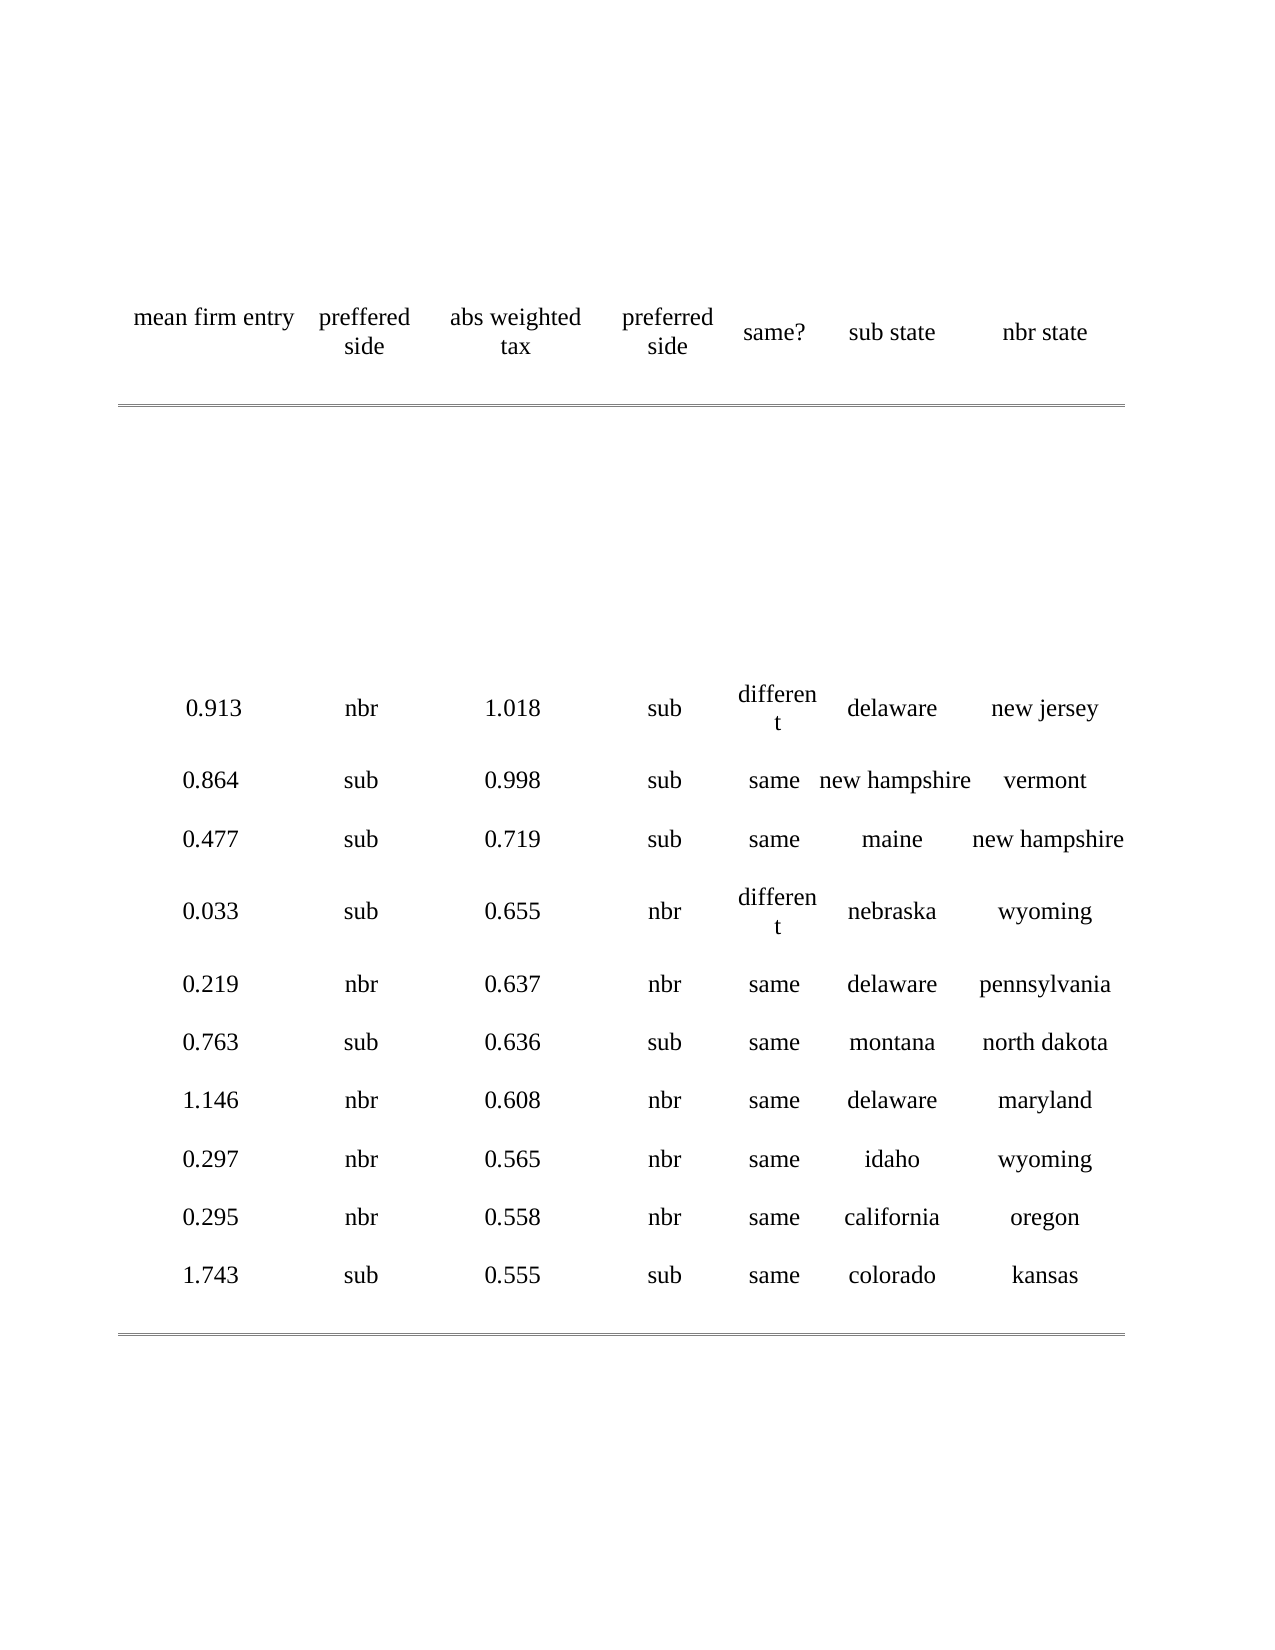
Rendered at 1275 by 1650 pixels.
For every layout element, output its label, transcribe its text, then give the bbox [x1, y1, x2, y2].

table_cell nbr [297, 679, 432, 766]
table_cell [819, 1336, 971, 1364]
table_cell [971, 389, 1125, 404]
table_cell california [819, 1202, 971, 1260]
table_cell preferred side [599, 302, 736, 389]
table_cell [118, 1319, 297, 1333]
table_cell 0.637 [432, 969, 599, 1027]
table_cell colorado [819, 1260, 971, 1318]
table_cell kansas [971, 1260, 1125, 1318]
table_cell [297, 620, 1125, 679]
table_cell [118, 435, 297, 494]
table_cell vermont [971, 766, 1125, 824]
table_cell new hampshire [971, 824, 1125, 882]
table_cell [971, 1319, 1125, 1333]
table_cell [297, 494, 1125, 552]
table_cell [297, 59, 1125, 117]
table_cell nbr [599, 1202, 736, 1260]
table_cell [432, 1319, 599, 1333]
table_cell 0.555 [432, 1260, 599, 1318]
table_cell [118, 1423, 297, 1481]
table_cell 0.477 [118, 824, 297, 882]
table_cell [118, 117, 297, 176]
table_cell [118, 552, 1125, 586]
table_cell [297, 407, 432, 435]
table_cell maryland [971, 1086, 1125, 1144]
table_cell 0.636 [432, 1027, 599, 1086]
table_cell sub state [819, 302, 971, 389]
table_cell 0.608 [432, 1086, 599, 1144]
table_cell north dakota [971, 1027, 1125, 1086]
table_cell wyoming [971, 1144, 1125, 1202]
table_cell nbr [297, 1202, 432, 1260]
table_cell [432, 407, 599, 435]
table_cell delaware [819, 1086, 971, 1144]
table_cell [118, 244, 297, 302]
table_cell pennsylvania [971, 969, 1125, 1027]
table_cell abs weighted tax [432, 302, 599, 389]
table_cell [599, 1336, 736, 1364]
table_cell [971, 407, 1125, 435]
table_cell wyoming [971, 882, 1125, 969]
table_cell same [736, 1144, 819, 1202]
table_cell [118, 1336, 297, 1364]
table_cell 0.655 [432, 882, 599, 969]
table_cell sub [599, 766, 736, 824]
table_cell [819, 1319, 971, 1333]
table_cell [118, 586, 297, 620]
table_cell new hampshire [819, 766, 971, 824]
table_cell 1.743 [118, 1260, 297, 1318]
table_cell [736, 1319, 819, 1333]
table_cell [118, 407, 297, 435]
table_cell [297, 210, 1125, 244]
table_cell 0.913 [118, 679, 297, 766]
table_cell [432, 389, 599, 404]
table_cell [599, 407, 736, 435]
table_cell nbr [599, 969, 736, 1027]
table_cell 0.719 [432, 824, 599, 882]
table_cell oregon [971, 1202, 1125, 1260]
table_cell 0.864 [118, 766, 297, 824]
table_cell 1.146 [118, 1086, 297, 1144]
table_cell [118, 210, 297, 244]
table_cell 0.297 [118, 1144, 297, 1202]
table_cell sub [599, 824, 736, 882]
table_cell [118, 389, 297, 404]
table_cell nbr [599, 1144, 736, 1202]
table_cell sub [599, 679, 736, 766]
table_cell sub [297, 824, 432, 882]
table_cell 0.219 [118, 969, 297, 1027]
table_cell nbr [297, 969, 432, 1027]
table_cell nbr [297, 1086, 432, 1144]
table_cell [297, 117, 1125, 176]
table_cell preffered side [297, 302, 432, 389]
table_cell [297, 1423, 1125, 1481]
table_cell same [736, 1027, 819, 1086]
table_cell sub [297, 766, 432, 824]
table_cell sub [599, 1260, 736, 1318]
table_cell [118, 1365, 297, 1423]
table_cell nbr [297, 1144, 432, 1202]
table_cell 0.033 [118, 882, 297, 969]
table_cell 1.018 [432, 679, 599, 766]
table_cell [297, 586, 1125, 620]
table_cell [819, 407, 971, 435]
table_cell same [736, 969, 819, 1027]
table_cell same [736, 1086, 819, 1144]
table_cell same? [736, 302, 819, 389]
table_cell nbr [599, 882, 736, 969]
table_cell [297, 435, 1125, 494]
table_cell 0.763 [118, 1027, 297, 1086]
table_cell [297, 1515, 1125, 1549]
table_cell maine [819, 824, 971, 882]
table_cell [599, 389, 736, 404]
table_cell [118, 494, 297, 552]
table_cell [736, 407, 819, 435]
table_cell idaho [819, 1144, 971, 1202]
table_cell [736, 389, 819, 404]
table_cell [297, 389, 432, 404]
table_cell 0.295 [118, 1202, 297, 1260]
table_cell delaware [819, 969, 971, 1027]
table_cell [736, 1336, 819, 1364]
table_cell different [736, 679, 819, 766]
table_cell [297, 244, 1125, 302]
table_cell nbr [599, 1086, 736, 1144]
table_cell sub [297, 882, 432, 969]
table_cell same [736, 1202, 819, 1260]
table_cell [971, 1336, 1125, 1364]
table_cell different [736, 882, 819, 969]
table_cell [297, 1319, 432, 1333]
table_cell mean firm entry [118, 302, 297, 389]
table_cell same [736, 824, 819, 882]
table_cell same [736, 1260, 819, 1318]
table_cell 0.998 [432, 766, 599, 824]
table_cell [118, 59, 297, 117]
table_cell [118, 1481, 1125, 1515]
table_cell [118, 176, 1125, 210]
table_cell 0.558 [432, 1202, 599, 1260]
table_cell same [736, 766, 819, 824]
table_cell [118, 1515, 297, 1549]
table_cell new jersey [971, 679, 1125, 766]
table_cell [819, 389, 971, 404]
table_cell [297, 1365, 1125, 1423]
table_cell nbr state [971, 302, 1125, 389]
table_cell sub [297, 1027, 432, 1086]
table_cell 0.565 [432, 1144, 599, 1202]
table_cell [118, 620, 297, 679]
table_cell nebraska [819, 882, 971, 969]
table_cell sub [599, 1027, 736, 1086]
table_cell [297, 1336, 432, 1364]
table_cell montana [819, 1027, 971, 1086]
table_cell [599, 1319, 736, 1333]
table_cell delaware [819, 679, 971, 766]
table_cell sub [297, 1260, 432, 1318]
table_cell [432, 1336, 599, 1364]
